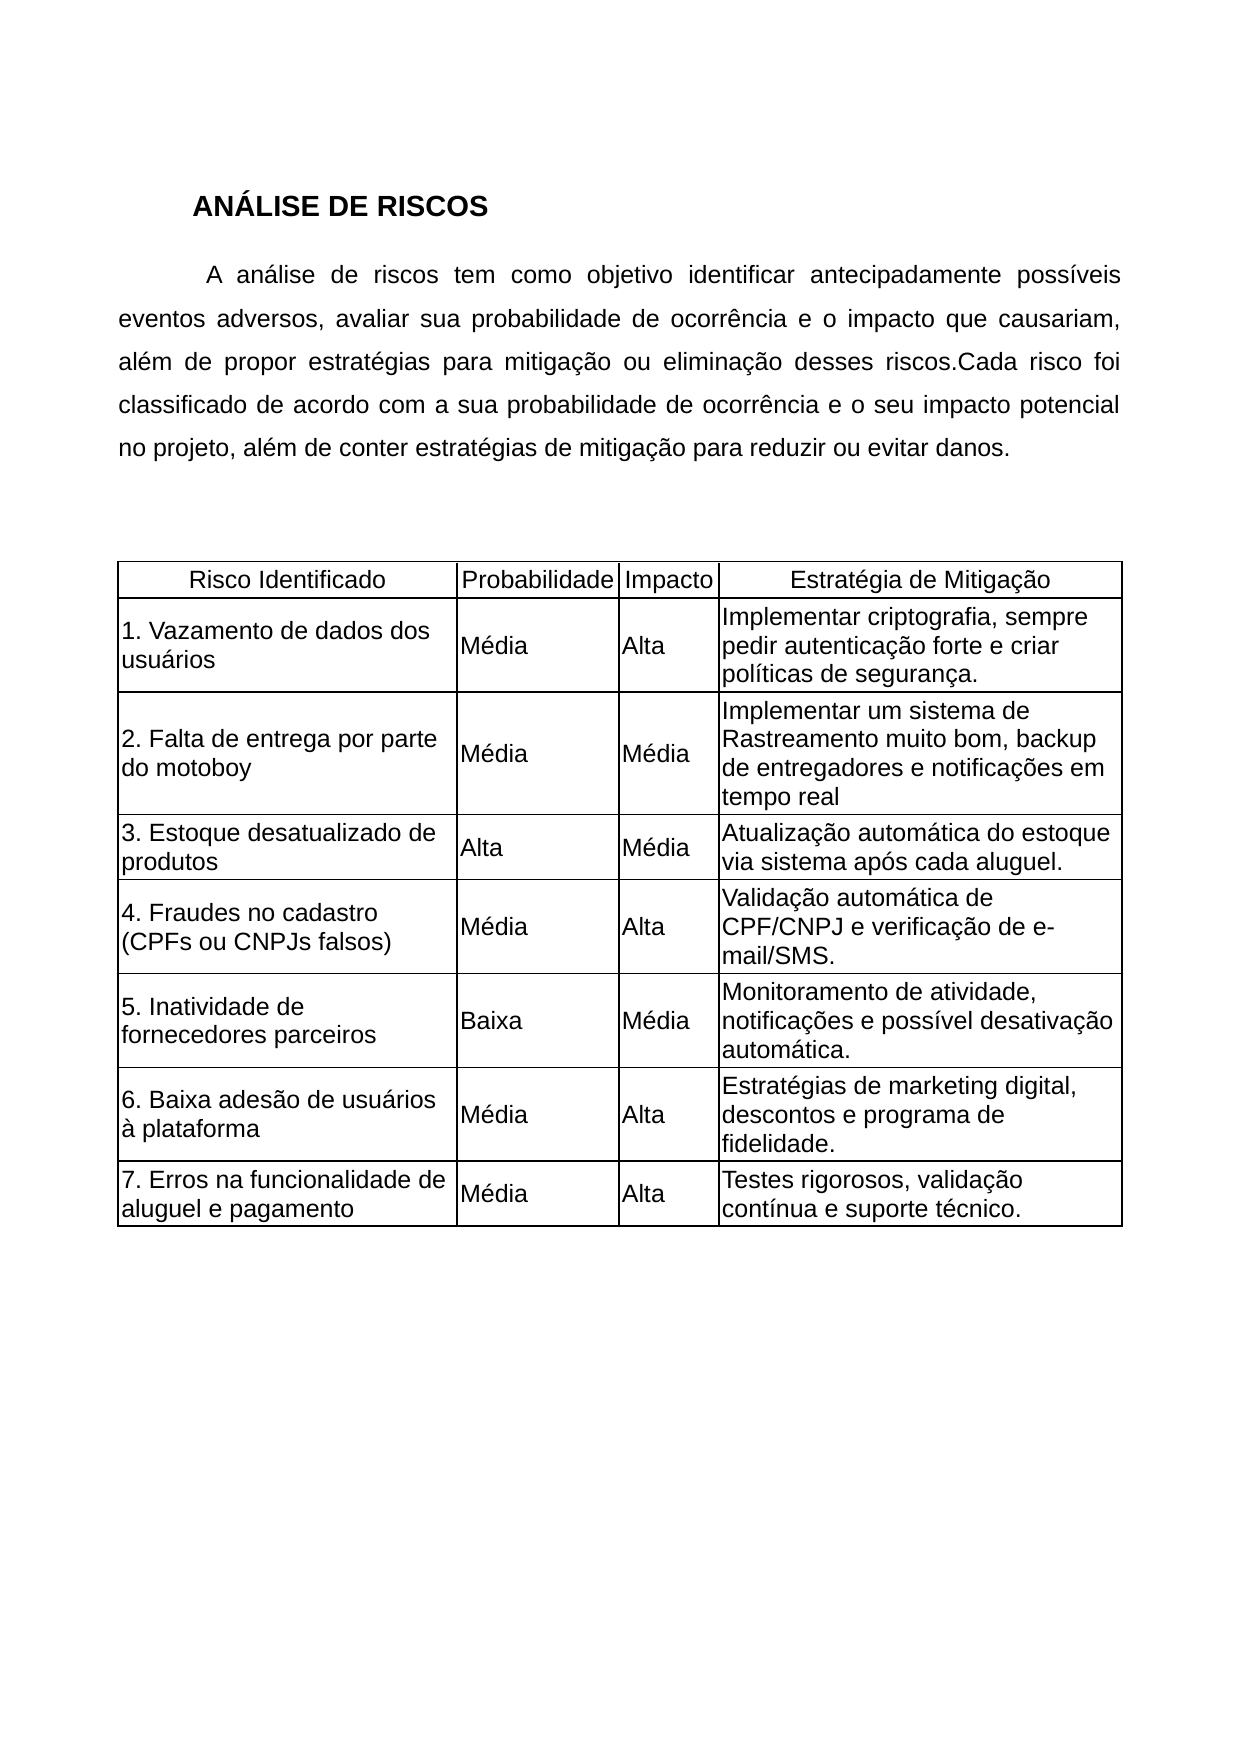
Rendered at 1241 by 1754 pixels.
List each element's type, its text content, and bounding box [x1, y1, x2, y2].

table_cell Testes rigorosos, validação contínua e suporte técnico. [720, 1162, 1121, 1225]
table_cell Média [620, 815, 718, 879]
table_cell Média [458, 599, 618, 691]
table_cell 4. Fraudes no cadastro (CPFs ou CNPJs falsos) [119, 880, 456, 973]
table_cell Implementar criptografia, sempre pedir autenticação forte e criar políticas de segurança. [720, 599, 1121, 691]
table_cell 6. Baixa adesão de usuários à plataforma [119, 1068, 456, 1160]
text A análise de riscos tem como objetivo identificar antecipadamente possíveis eventos adversos, avaliar sua probabilidade de ocorrência e o impacto que causariam, além de propor estratégias para mitigação ou eliminação desses riscos.Cada risco foi classificado de acordo com a sua probabilidade de ocorrência e o seu impacto potencial no projeto, além de conter estratégias de mitigação para reduzir ou evitar danos. [118, 260, 1122, 462]
table_cell Alta [620, 1162, 718, 1225]
table_cell Média [458, 880, 618, 973]
table_cell Alta [620, 1068, 718, 1160]
table_header Impacto [620, 562, 719, 597]
table_cell Monitoramento de atividade, notificações e possível desativação automática. [720, 974, 1121, 1066]
table_cell 2. Falta de entrega por parte do motoboy [119, 693, 456, 814]
table_cell 5. Inatividade de fornecedores parceiros [119, 974, 456, 1066]
table_cell Média [620, 974, 718, 1066]
table_cell Atualização automática do estoque via sistema após cada aluguel. [720, 815, 1121, 879]
table_cell Média [458, 1068, 618, 1160]
table_cell Baixa [458, 974, 618, 1066]
table_cell 7. Erros na funcionalidade de aluguel e pagamento [119, 1162, 456, 1225]
table_cell Média [458, 1162, 618, 1225]
table_cell Validação automática de CPF/CNPJ e verificação de e-mail/SMS. [720, 880, 1121, 973]
table_cell Implementar um sistema de Rastreamento muito bom, backup de entregadores e notificações em tempo real [720, 693, 1121, 814]
table_cell Média [620, 693, 718, 814]
table_header Risco Identificado [119, 562, 457, 597]
table_cell 1. Vazamento de dados dos usuários [119, 599, 456, 691]
table_cell 3. Estoque desatualizado de produtos [119, 815, 456, 879]
table_header Probabilidade [458, 562, 619, 597]
table_cell Estratégias de marketing digital, descontos e programa de fidelidade. [720, 1068, 1121, 1160]
table_cell Alta [620, 599, 718, 691]
table_cell Alta [458, 815, 618, 879]
text ANÁLISE DE RISCOS [118, 189, 1122, 223]
table_cell Média [458, 693, 618, 814]
table_header Estratégia de Mitigação [720, 562, 1121, 597]
table_cell Alta [620, 880, 718, 973]
